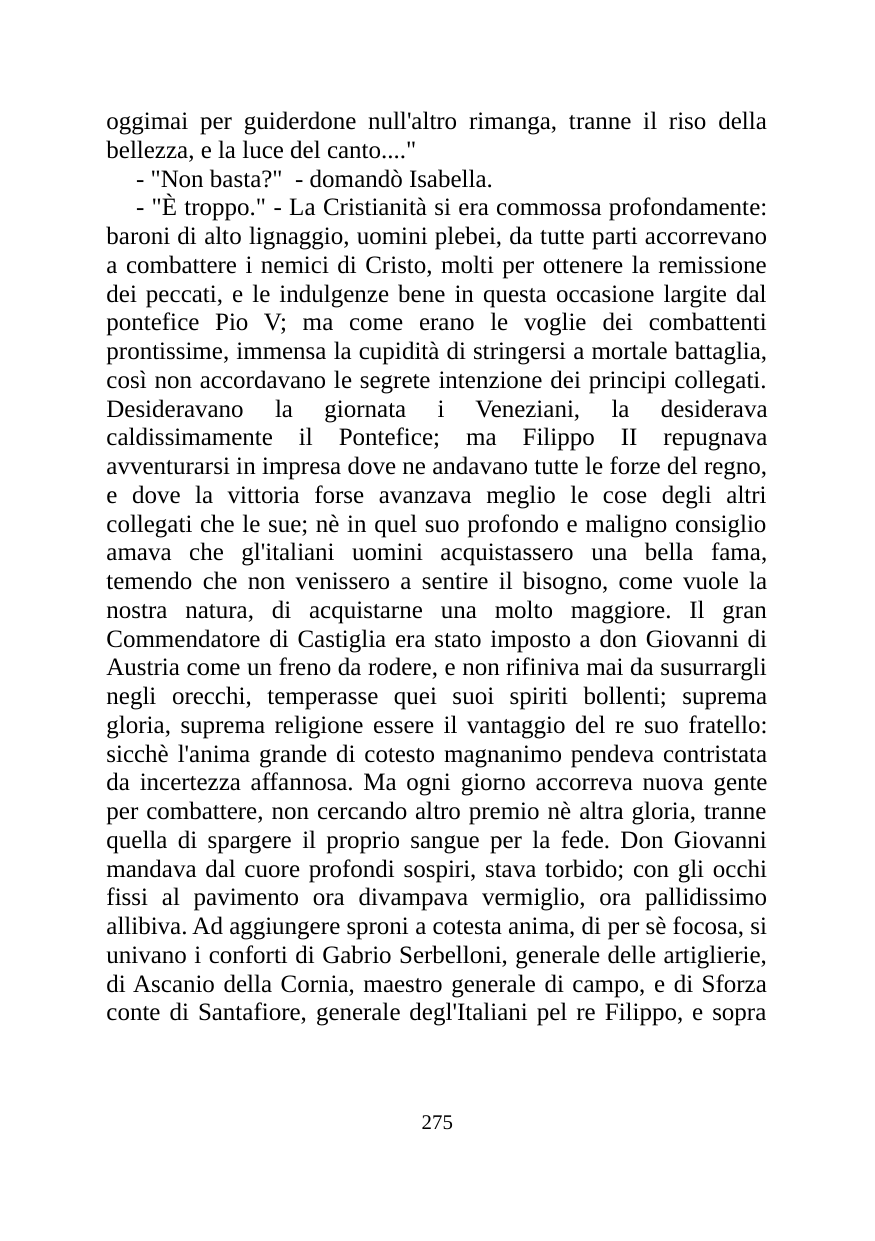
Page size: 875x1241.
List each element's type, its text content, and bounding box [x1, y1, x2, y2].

text oggimai per guiderdone null'altro rimanga, tranne il riso della bellezza, e la luce del canto...." [106, 106, 768, 164]
text - "È troppo." - La Cristianità si era commossa profondamente: baroni di alto lignaggio, uomini plebei, da tutte parti accorrevano a combattere i nemici di Cristo, molti per ottenere la remissione dei peccati, e le indulgenze bene in questa occasione largite dal pontefice Pio V; ma come erano le voglie dei combattenti prontissime, immensa la cupidità di stringersi a mortale battaglia, così non accordavano le segrete intenzione dei principi collegati. Desideravano la giornata i Veneziani, la desiderava caldissimamente il Pontefice; ma Filippo II repugnava avventurarsi in impresa dove ne andavano tutte le forze del regno, e dove la vittoria forse avanzava meglio le cose degli altri collegati che le sue; nè in quel suo profondo e maligno consiglio amava che gl'italiani uomini acquistassero una bella fama, temendo che non venissero a sentire il bisogno, come vuole la nostra natura, di acquistarne una molto maggiore. Il gran Commendatore di Castiglia era stato imposto a don Giovanni di Austria come un freno da rodere, e non rifiniva mai da susurrargli negli orecchi, temperasse quei suoi spiriti bollenti; suprema gloria, suprema religione essere il vantaggio del re suo fratello: sicchè l'anima grande di cotesto magnanimo pendeva contristata da incertezza affannosa. Ma ogni giorno accorreva nuova gente per combattere, non cercando altro premio nè altra gloria, tranne quella di spargere il proprio sangue per la fede. Don Giovanni mandava dal cuore profondi sospiri, stava torbido; con gli occhi fissi al pavimento ora divampava vermiglio, ora pallidissimo allibiva. Ad aggiungere sproni a cotesta anima, di per sè focosa, si univano i conforti di Gabrio Serbelloni, generale delle artiglierie, di Ascanio della Cornia, maestro generale di campo, e di Sforza conte di Santafiore, generale degl'Italiani pel re Filippo, e sopra [106, 192, 768, 1026]
text - "Non basta?" - domandò Isabella. [106, 164, 768, 192]
